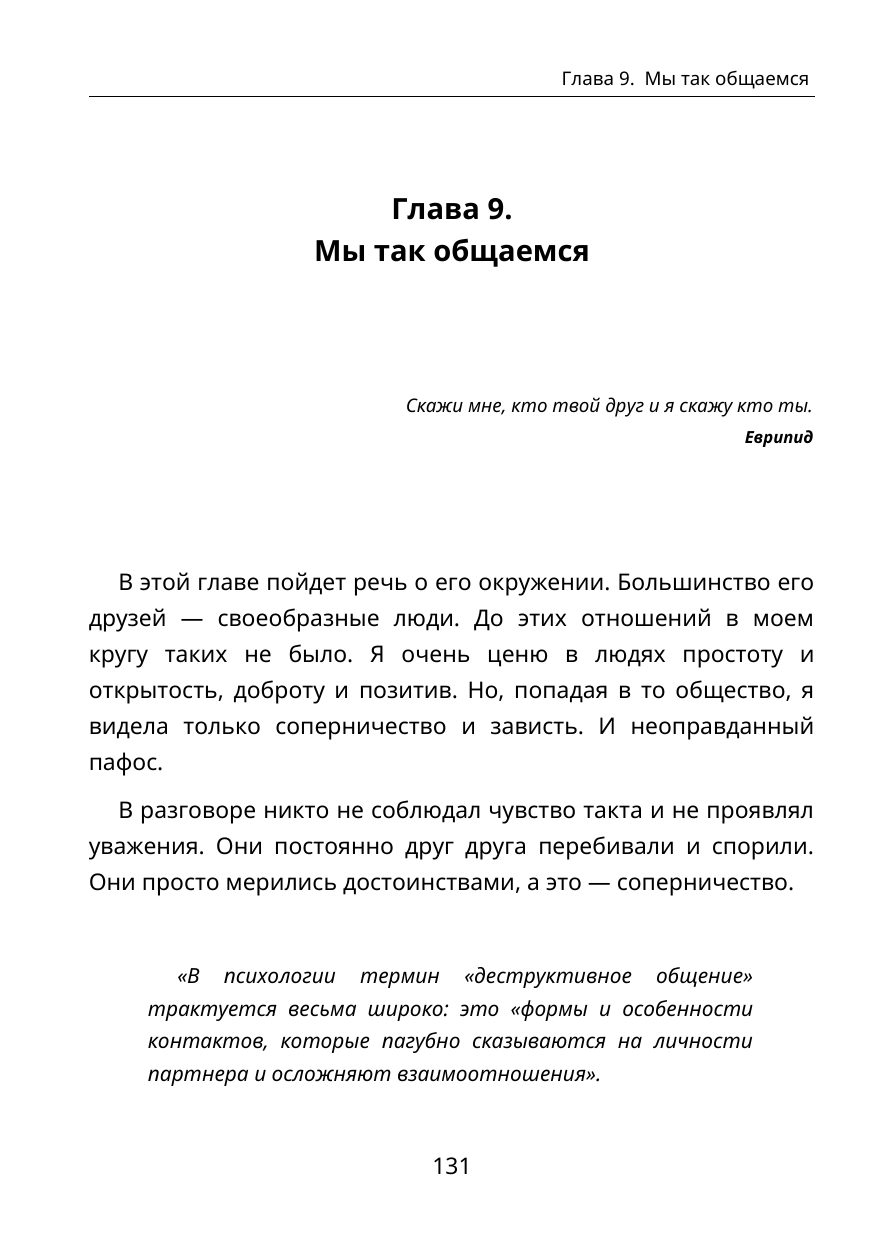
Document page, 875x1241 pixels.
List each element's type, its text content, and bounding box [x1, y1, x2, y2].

text В разговоре никто не соблюдал чувство такта и не проявлял уважения. Они постоянно друг друга перебивали и спорили. Они просто мерились достоинствами, а это — соперничество. [88, 794, 815, 897]
text В этой главе пойдет речь о его окружении. Большинство его друзей — своеобразные люди. До этих отношений в моем кругу таких не было. Я очень ценю в людях простоту и открытость, доброту и позитив. Но, попадая в то общество, я видела только соперничество и зависть. И неоправданный пафос. [88, 566, 815, 777]
text «В психологии термин «деструктивное общение» трактуется весьма широко: это «формы и особенности контактов, которые пагубно сказываются на личности партнера и осложняют взаимоотношения». [148, 961, 756, 1087]
subtitle Глава 9. Мы так общаемся [88, 185, 815, 270]
text Еврипид [148, 418, 815, 448]
text Скажи мне, кто твой друг и я скажу кто ты. [236, 388, 815, 418]
